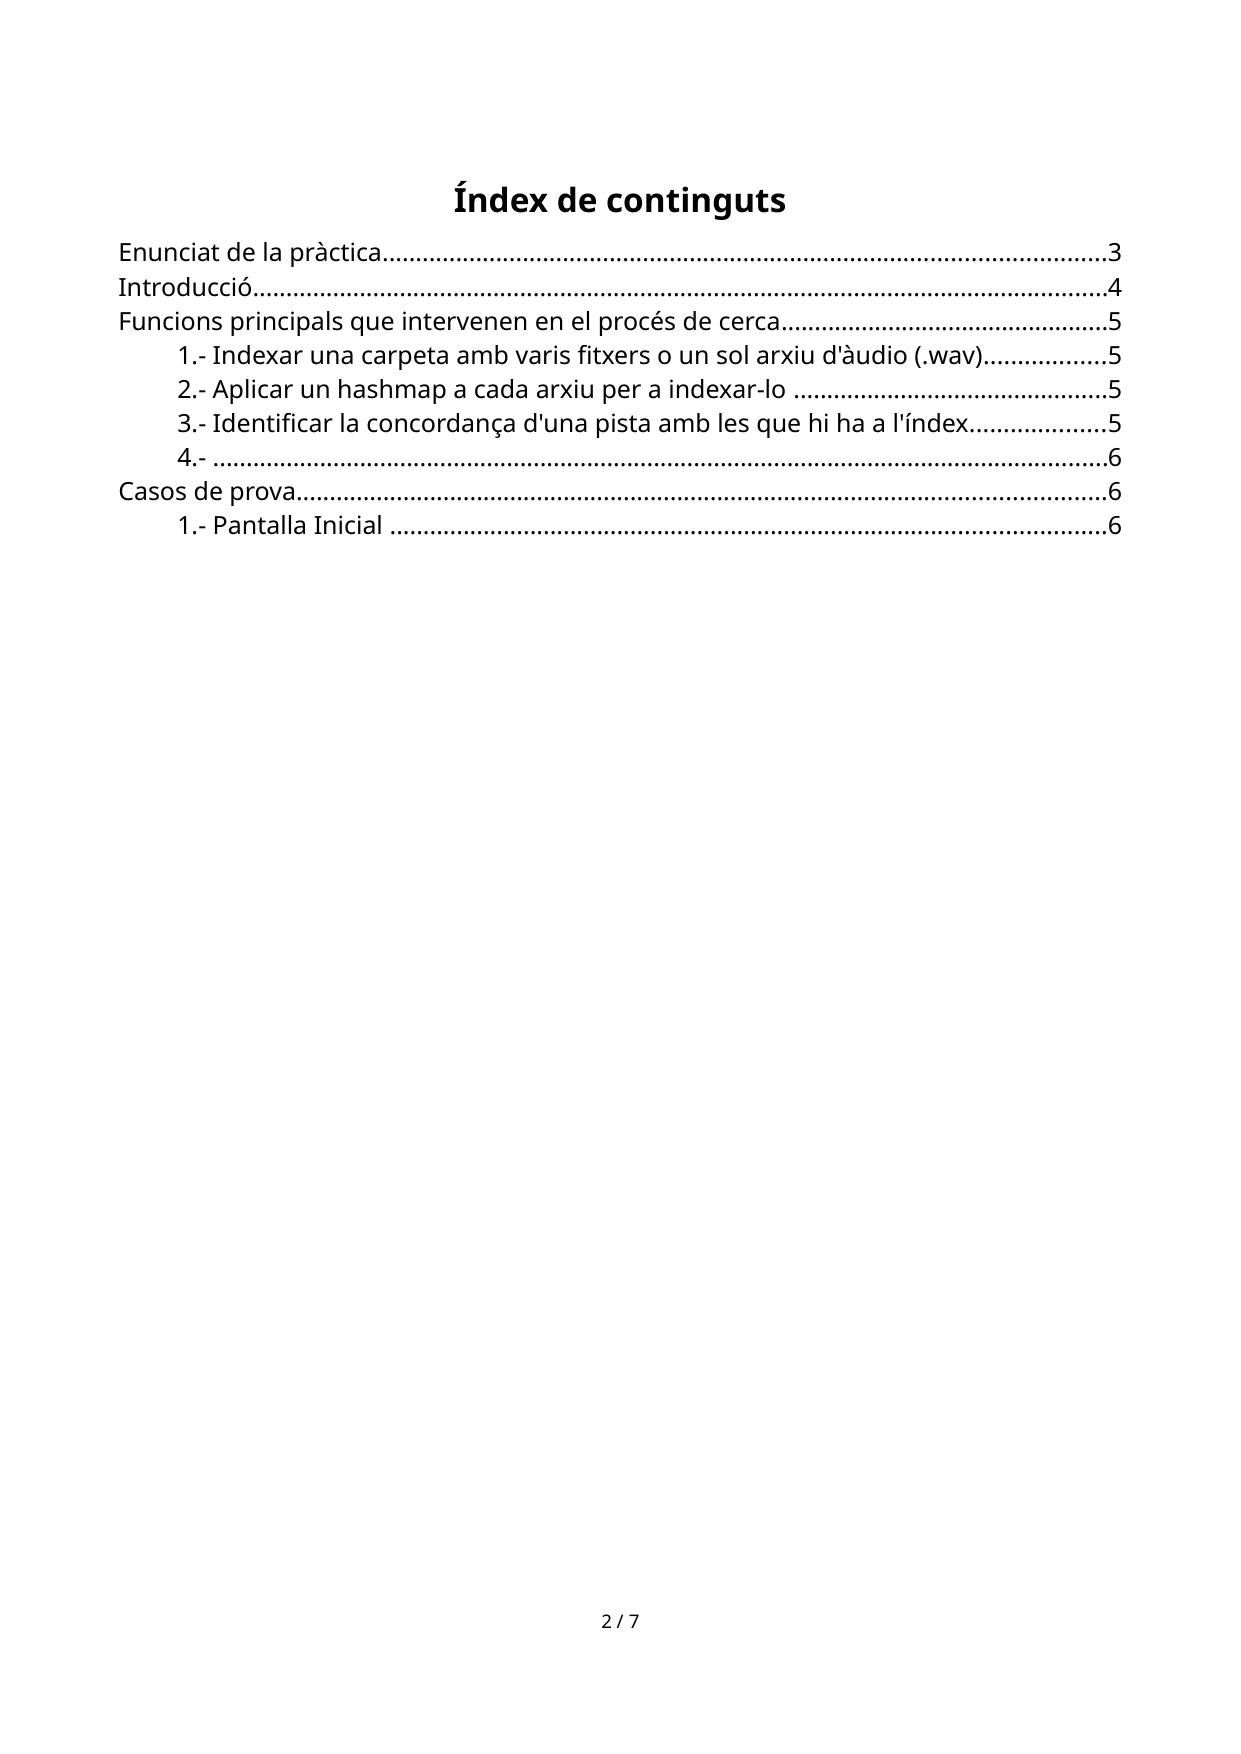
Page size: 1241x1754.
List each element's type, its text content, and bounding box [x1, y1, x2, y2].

title Índex de continguts [118, 177, 1122, 223]
text Introducció 4 [118, 269, 1122, 303]
text Enunciat de la pràctica 3 [118, 235, 1122, 269]
text 4.- 6 [177, 439, 1122, 473]
text 1.- Pantalla Inicial 6 [177, 508, 1122, 542]
text Casos de prova 6 [118, 473, 1122, 508]
text 2.- Aplicar un hashmap a cada arxiu per a indexar-lo 5 [177, 371, 1122, 405]
text 3.- Identificar la concordança d'una pista amb les que hi ha a l'índex. 5 [177, 405, 1122, 439]
text 1.- Indexar una carpeta amb varis fitxers o un sol arxiu d'àudio (.wav) 5 [177, 337, 1122, 371]
text Funcions principals que intervenen en el procés de cerca 5 [118, 303, 1122, 337]
